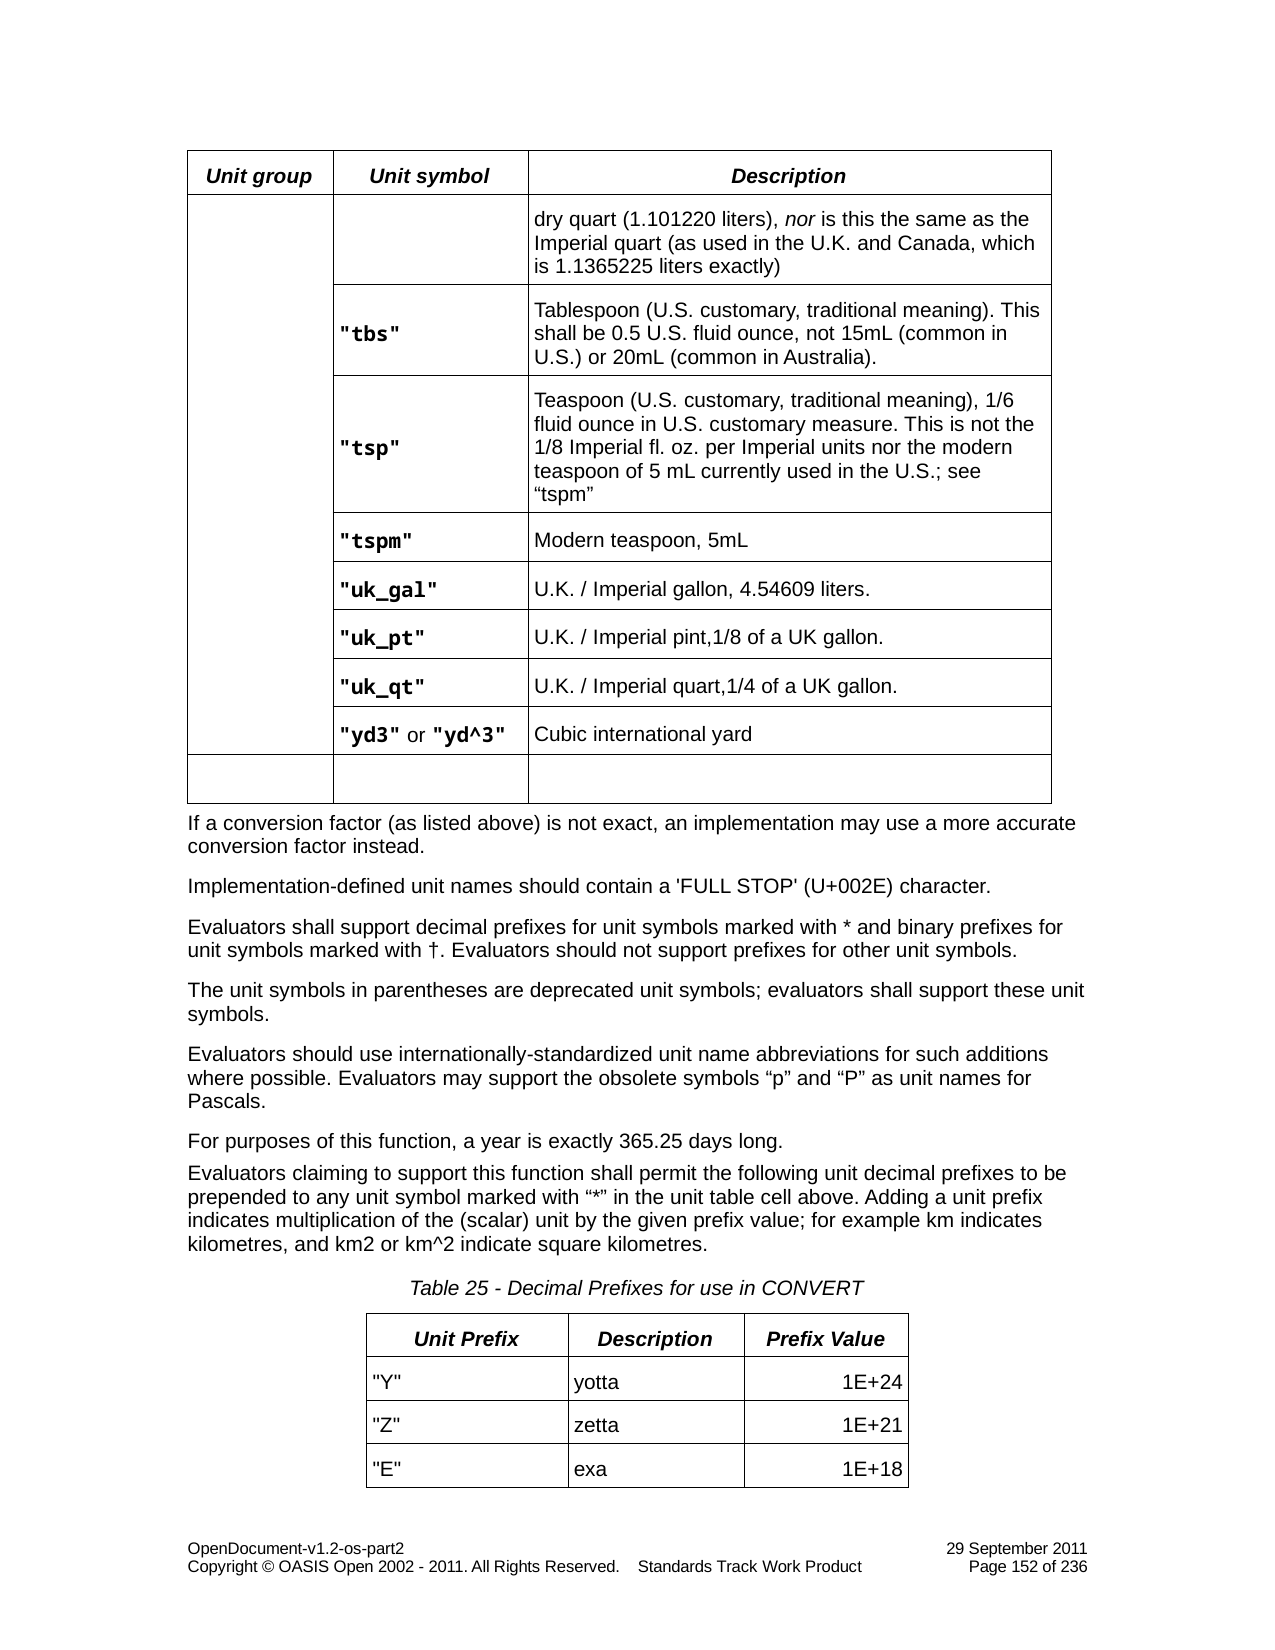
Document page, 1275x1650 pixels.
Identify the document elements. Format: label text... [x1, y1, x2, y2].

table_cell "tsp" [334, 376, 528, 512]
table_cell 1E+21 [745, 1401, 908, 1443]
table_cell 1E+24 [745, 1357, 908, 1400]
table_cell "uk_qt" [334, 659, 528, 706]
table_header Unit group [188, 151, 333, 193]
table_cell Cubic international yard [529, 707, 1051, 754]
table_cell "E" [367, 1444, 568, 1487]
text Evaluators shall support decimal prefixes for unit symbols marked with * and binary prefixes for unit symbols marked with †. Evaluators should not support prefixes for other unit symbols. [187, 915, 1088, 962]
text Implementation-defined unit names should contain a 'FULL STOP' (U+002E) character. [187, 875, 1088, 898]
table_cell "tspm" [334, 513, 528, 561]
text Table 25 - Decimal Prefixes for use in CONVERT [187, 1277, 1088, 1300]
table_cell U.K. / Imperial quart,1/4 of a UK gallon. [529, 659, 1051, 706]
table_cell [188, 195, 333, 754]
table_cell "yd3" or "yd^3" [334, 707, 528, 754]
table_cell exa [569, 1444, 744, 1487]
table_header Description [529, 151, 1051, 193]
table_cell [188, 755, 333, 803]
text Evaluators claiming to support this function shall permit the following unit decimal prefixes to be prepended to any unit symbol marked with “*” in the unit table cell above. Adding a unit prefix indicates multiplication of the (scalar) unit by the given prefix value; for example km indicates kilometres, and km2 or km^2 indicate square kilometres. [187, 1162, 1088, 1256]
table_cell "uk_gal" [334, 562, 528, 609]
table_header Prefix Value [745, 1314, 908, 1356]
table_cell Tablespoon (U.S. customary, traditional meaning). This shall be 0.5 U.S. fluid ounce, not 15mL (common in U.S.) or 20mL (common in Australia). [529, 285, 1051, 374]
table_cell 1E+18 [745, 1444, 908, 1487]
table_cell U.K. / Imperial gallon, 4.54609 liters. [529, 562, 1051, 609]
table_cell [334, 195, 528, 284]
text If a conversion factor (as listed above) is not exact, an implementation may use a more accurate conversion factor instead. [187, 811, 1088, 858]
table_cell Modern teaspoon, 5mL [529, 513, 1051, 561]
table_cell Teaspoon (U.S. customary, traditional meaning), 1/6 fluid ounce in U.S. customary measure. This is not the 1/8 Imperial fl. oz. per Imperial units nor the modern teaspoon of 5 mL currently used in the U.S.; see “tspm” [529, 376, 1051, 512]
table_cell "tbs" [334, 285, 528, 374]
table_cell [334, 755, 528, 803]
text For purposes of this function, a year is exactly 365.25 days long. [187, 1130, 1088, 1153]
table_cell "uk_pt" [334, 610, 528, 657]
table_cell yotta [569, 1357, 744, 1400]
table_cell [529, 755, 1051, 803]
table_cell "Z" [367, 1401, 568, 1443]
table_header Unit symbol [334, 151, 528, 193]
table_cell "Y" [367, 1357, 568, 1400]
text The unit symbols in parentheses are deprecated unit symbols; evaluators shall support these unit symbols. [187, 979, 1088, 1026]
table_header Unit Prefix [367, 1314, 568, 1356]
text Evaluators should use internationally-standardized unit name abbreviations for such additions where possible. Evaluators may support the obsolete symbols “p” and “P” as unit names for Pascals. [187, 1043, 1088, 1113]
table_cell dry quart (1.101220 liters), nor is this the same as the Imperial quart (as used in the U.K. and Canada, which is 1.1365225 liters exactly) [529, 195, 1051, 284]
table_header Description [569, 1314, 744, 1356]
table_cell zetta [569, 1401, 744, 1443]
table_cell U.K. / Imperial pint,1/8 of a UK gallon. [529, 610, 1051, 657]
